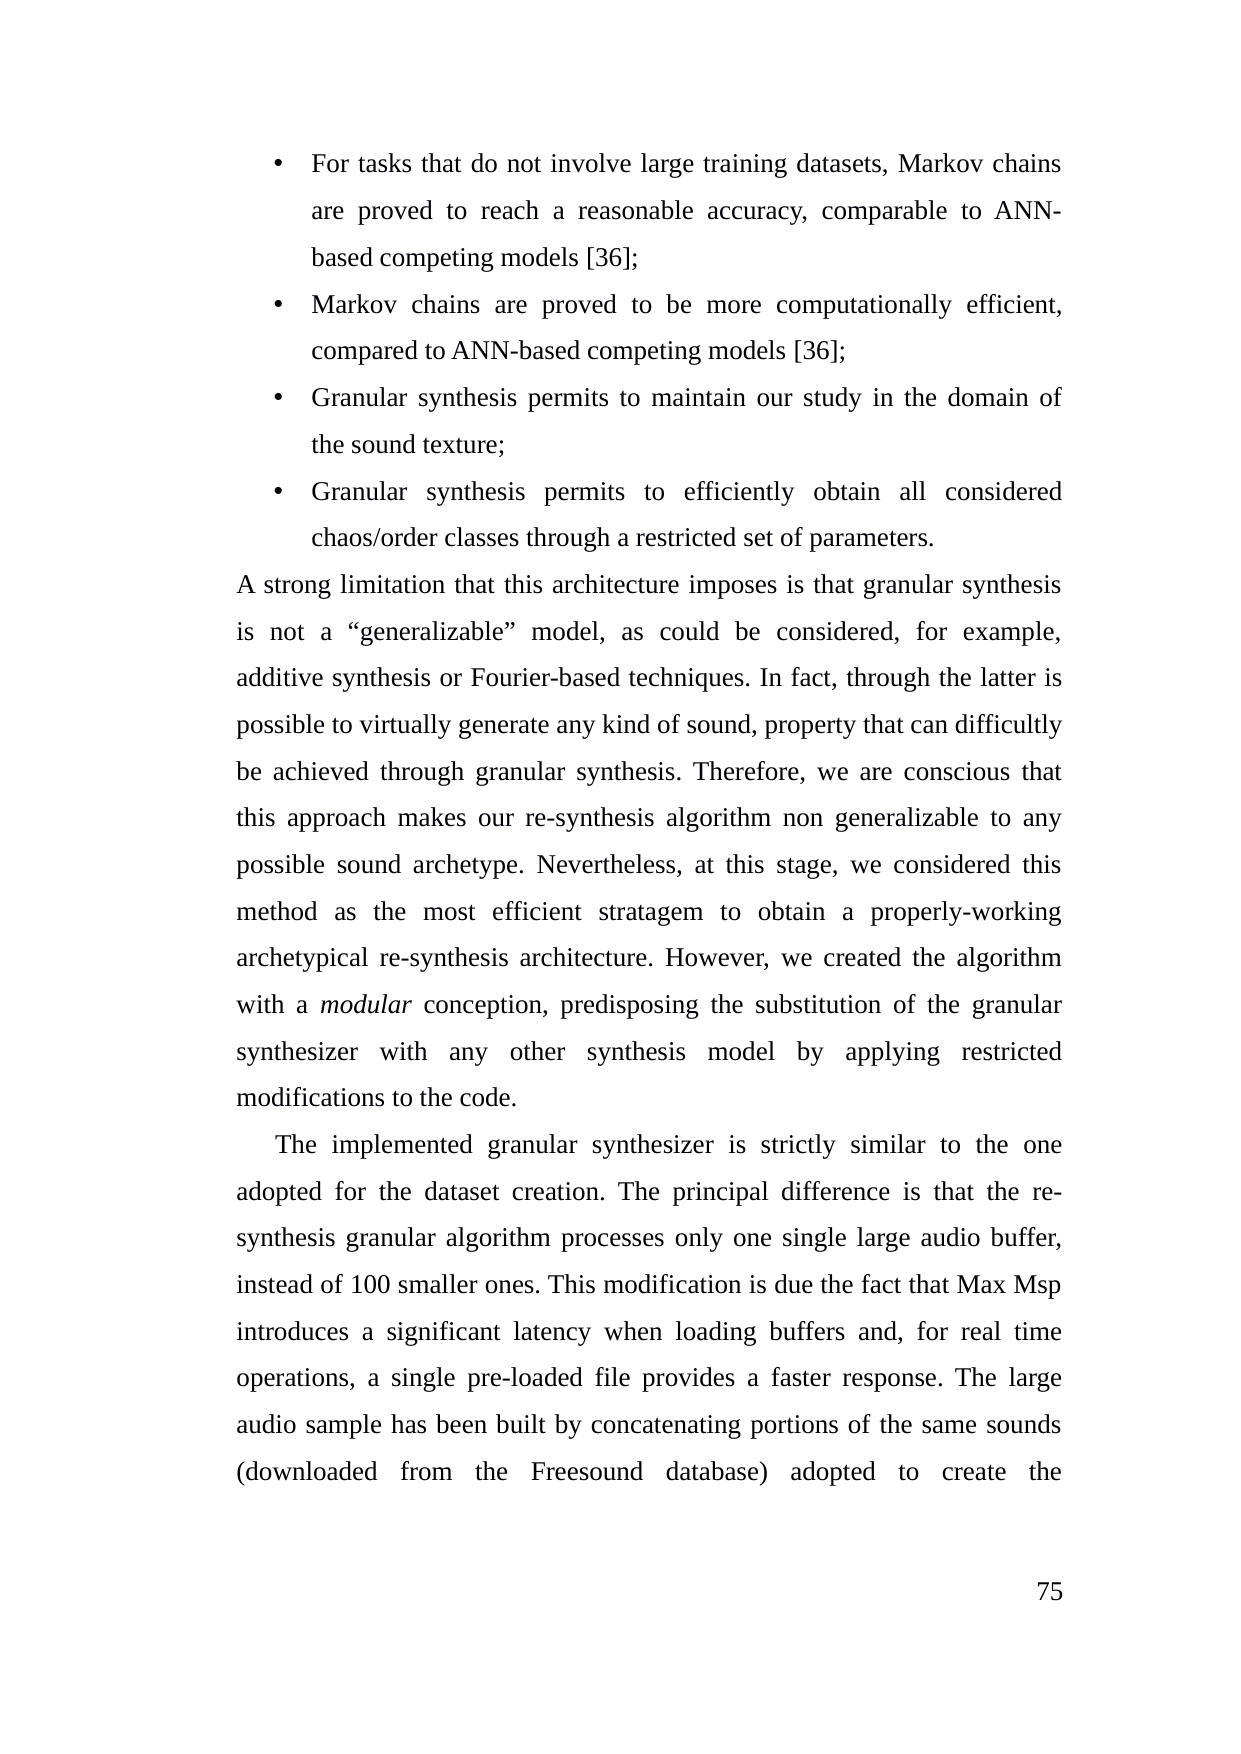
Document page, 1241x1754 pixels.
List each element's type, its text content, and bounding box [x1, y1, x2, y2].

list Granular synthesis permits to maintain our study in the domain of the sound texture; [274, 381, 1063, 459]
list Markov chains are proved to be more computationally efficient, compared to ANN-based competing models [36]; [274, 288, 1063, 366]
text A strong limitation that this architecture imposes is that granular synthesis is not a “generalizable” model, as could be considered, for example, additive synthesis or Fourier-based techniques. In fact, through the latter is possible to virtually generate any kind of sound, property that can difficultly be achieved through granular synthesis. Therefore, we are conscious that this approach makes our re-synthesis algorithm non generalizable to any possible sound archetype. Nevertheless, at this stage, we considered this method as the most efficient stratagem to obtain a properly-working archetypical re-synthesis architecture. However, we created the algorithm with a modular conception, predisposing the substitution of the granular synthesizer with any other synthesis model by applying restricted modifications to the code. [236, 568, 1063, 1112]
list For tasks that do not involve large training datasets, Markov chains are proved to reach a reasonable accuracy, comparable to ANN-based competing models [36]; [274, 148, 1063, 272]
text The implemented granular synthesizer is strictly similar to the one adopted for the dataset creation. The principal difference is that the re-synthesis granular algorithm processes only one single large audio buffer, instead of 100 smaller ones. This modification is due the fact that Max Msp introduces a significant latency when loading buffers and, for real time operations, a single pre-loaded file provides a faster response. The large audio sample has been built by concatenating portions of the same sounds (downloaded from the Freesound database) adopted to create the [236, 1128, 1063, 1486]
list Granular synthesis permits to efficiently obtain all considered chaos/order classes through a restricted set of parameters. [274, 474, 1063, 552]
